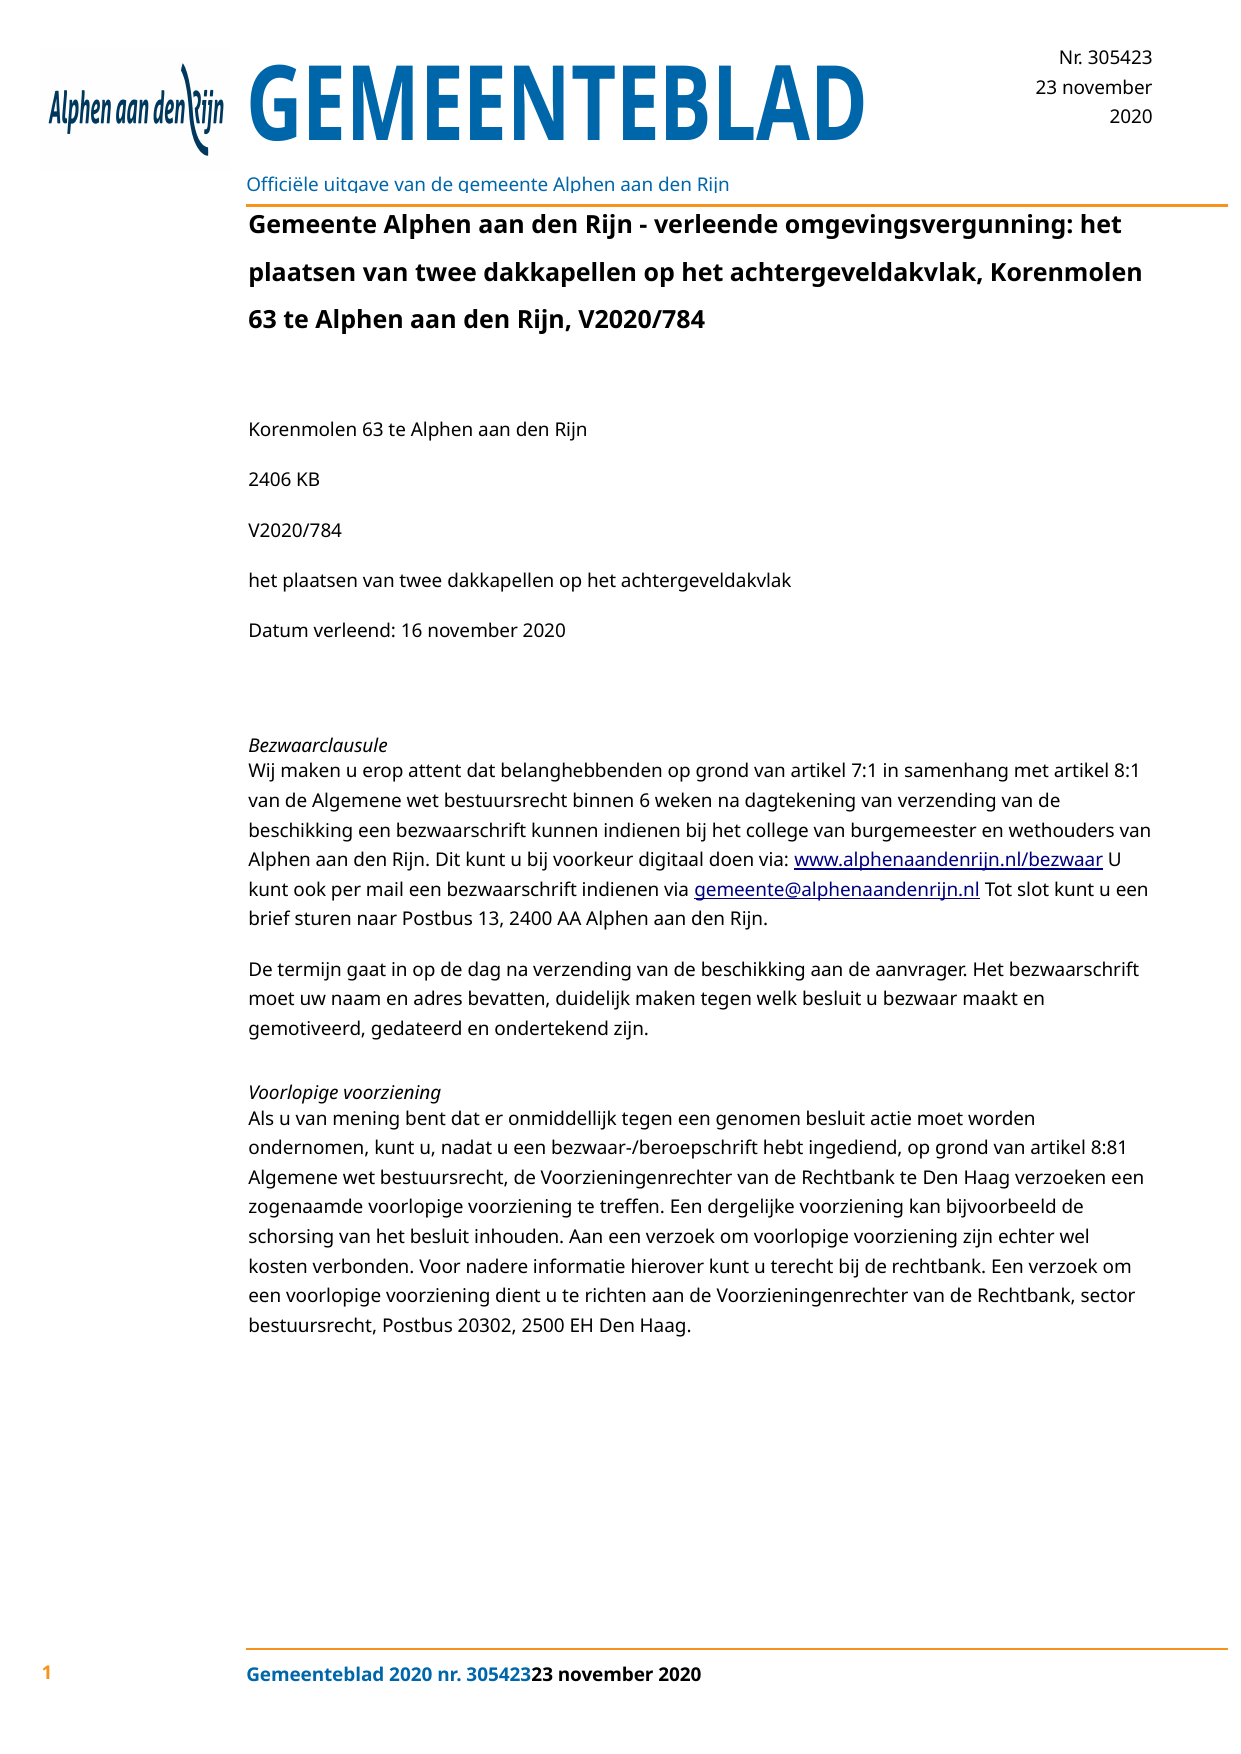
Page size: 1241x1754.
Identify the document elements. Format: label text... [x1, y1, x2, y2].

text 2406 KB [248, 466, 1152, 492]
text Datum verleend: 16 november 2020 [248, 618, 1152, 643]
picture [41, 47, 231, 172]
text Korenmolen 63 te Alphen aan den Rijn [248, 416, 1152, 442]
text De termijn gaat in op de dag na verzending van de beschikking aan de aanvrager. Het bezwaarschrift moet uw naam en adres bevatten, duidelijk maken tegen welk besluit u bezwaar maakt en gemotiveerd, gedateerd en ondertekend zijn. [248, 956, 1152, 1041]
text Bezwaarclausule [248, 732, 1152, 758]
text Wij maken u erop attent dat belanghebbenden op grond van artikel 7:1 in samenhang met artikel 8:1 van de Algemene wet bestuursrecht binnen 6 weken na dagtekening van verzending van de beschikking een bezwaarschrift kunnen indienen bij het college van burgemeester en wethouders van Alphen aan den Rijn. Dit kunt u bij voorkeur digitaal doen via: www.alphenaandenrijn.nl/bezwaar U kunt ook per mail een bezwaarschrift indienen via gemeente@alphenaandenrijn.nl Tot slot kunt u een brief sturen naar Postbus 13, 2400 AA Alphen aan den Rijn. [248, 758, 1152, 931]
text Als u van mening bent dat er onmiddellijk tegen een genomen besluit actie moet worden ondernomen, kunt u, nadat u een bezwaar-/beroepschrift hebt ingediend, op grond van artikel 8:81 Algemene wet bestuursrecht, de Voorzieningenrechter van de Rechtbank te Den Haag verzoeken een zogenaamde voorlopige voorziening te treffen. Een dergelijke voorziening kan bijvoorbeeld de schorsing van het besluit inhouden. Aan een verzoek om voorlopige voorziening zijn echter wel kosten verbonden. Voor nadere informatie hierover kunt u terecht bij de rechtbank. Een verzoek om een voorlopige voorziening dient u te richten aan de Voorzieningenrechter van de Rechtbank, sector bestuursrecht, Postbus 20302, 2500 EH Den Haag. [248, 1105, 1152, 1338]
text Gemeente Alphen aan den Rijn - verleende omgevingsvergunning: het plaatsen van twee dakkapellen op het achtergeveldakvlak, Korenmolen 63 te Alphen aan den Rijn, V2020/784 [248, 207, 1152, 336]
text Voorlopige voorziening [248, 1079, 1152, 1105]
text het plaatsen van twee dakkapellen op het achtergeveldakvlak [248, 567, 1152, 593]
text V2020/784 [248, 517, 1152, 542]
